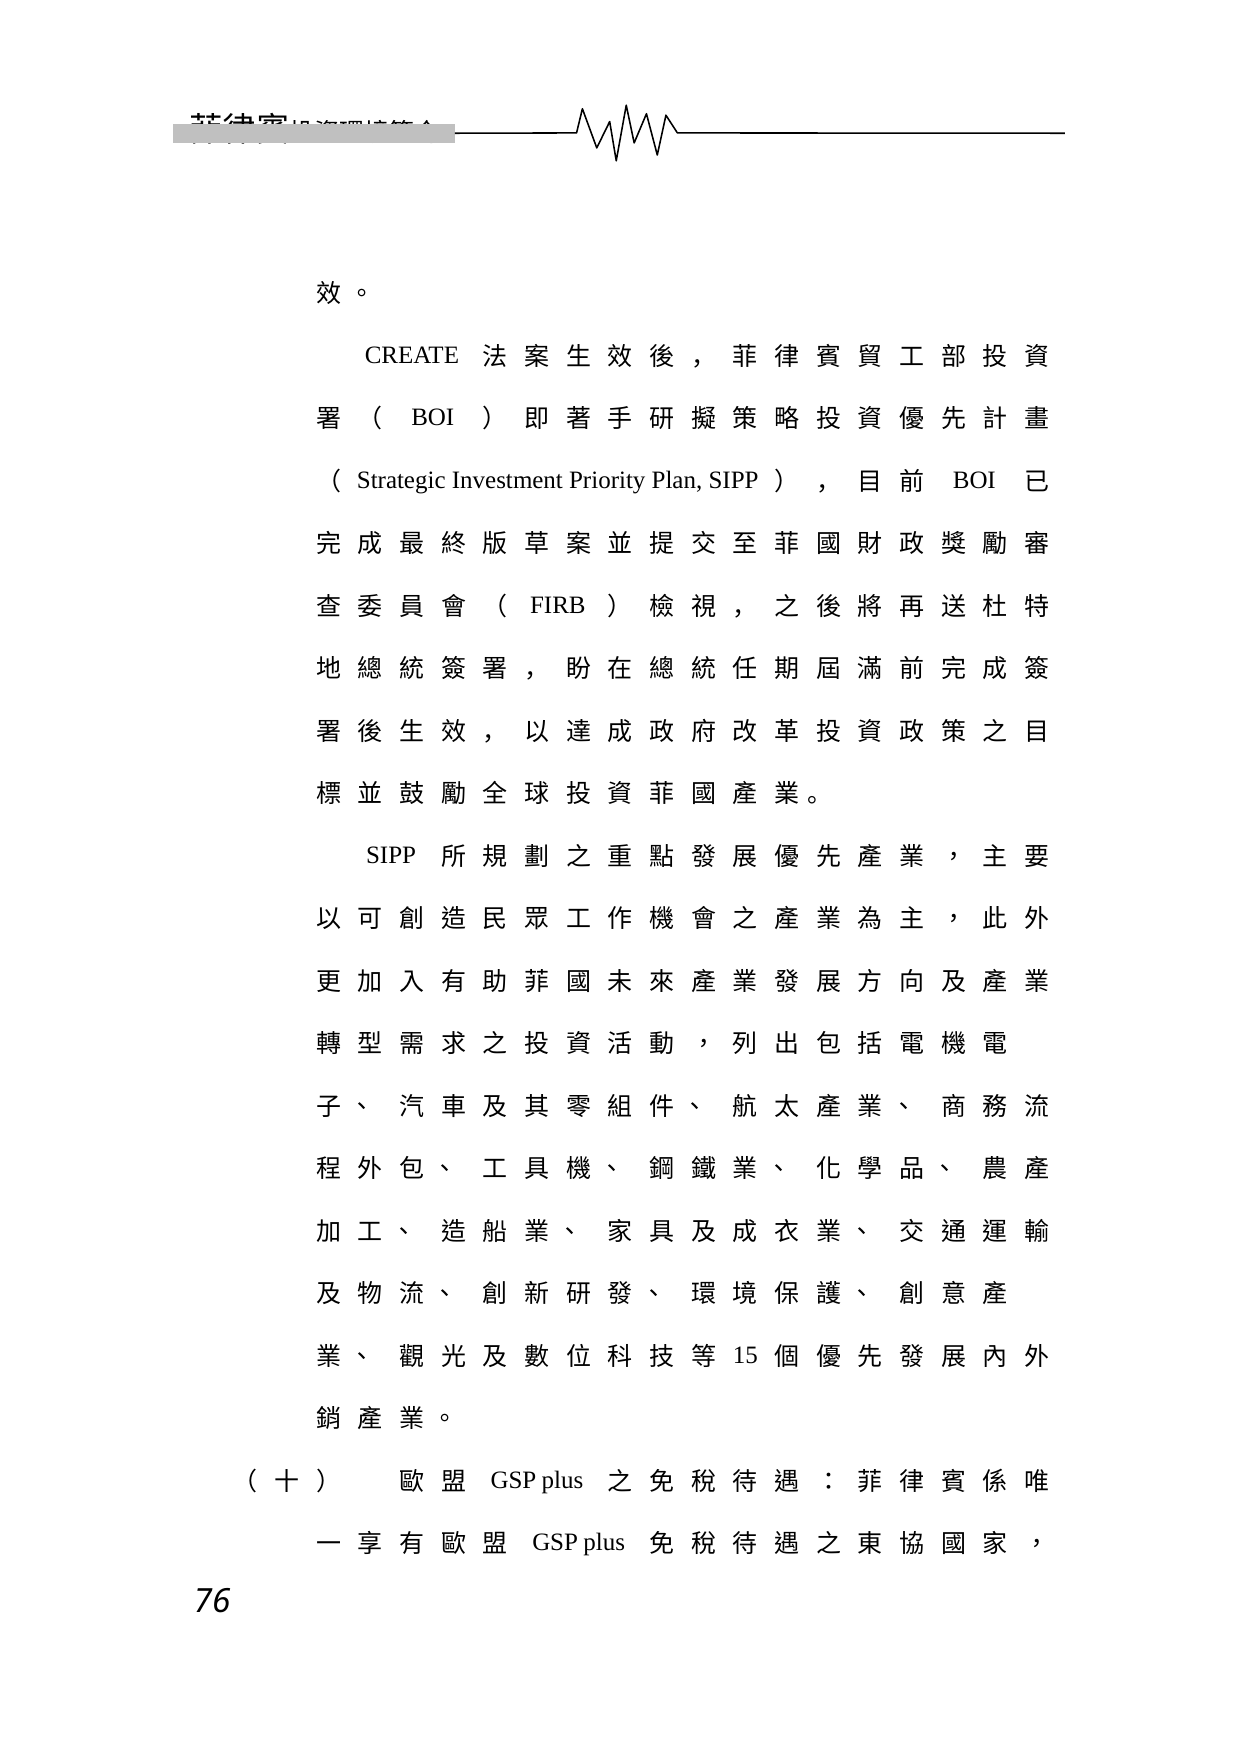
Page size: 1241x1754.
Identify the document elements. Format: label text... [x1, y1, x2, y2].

text SIPP所規劃之重點發展優先產業，主要以可創造民眾工作機會之產業為主，此外更加入有助菲國未來產業發展方向及產業轉型需求之投資活動，列出包括電機電子、汽車及其零組件、航太產業、商務流程外包、工具機、鋼鐵業、化學品、農產加工、造船業、家具及成衣業、交通運輸及物流、創新研發、環境保護、創意產業、觀光及數位科技等15個優先發展內外銷產業。 [281, 813, 1058, 1438]
text （十） 歐盟GSP plus之免稅待遇：菲律賓係唯一享有歐盟GSP plus免稅待遇之東協國家， [207, 1438, 1058, 1563]
text 效。 [207, 250, 1058, 313]
text CREATE法案生效後，菲律賓貿工部投資署（BOI）即著手研擬策略投資優先計畫（Strategic Investment Priority Plan, SIPP），目前BOI已完成最終版草案並提交至菲國財政獎勵審查委員會（FIRB）檢視，之後將再送杜特地總統簽署，盼在總統任期屆滿前完成簽署後生效，以達成政府改革投資政策之目標並鼓勵全球投資菲國產業。 [281, 313, 1058, 813]
